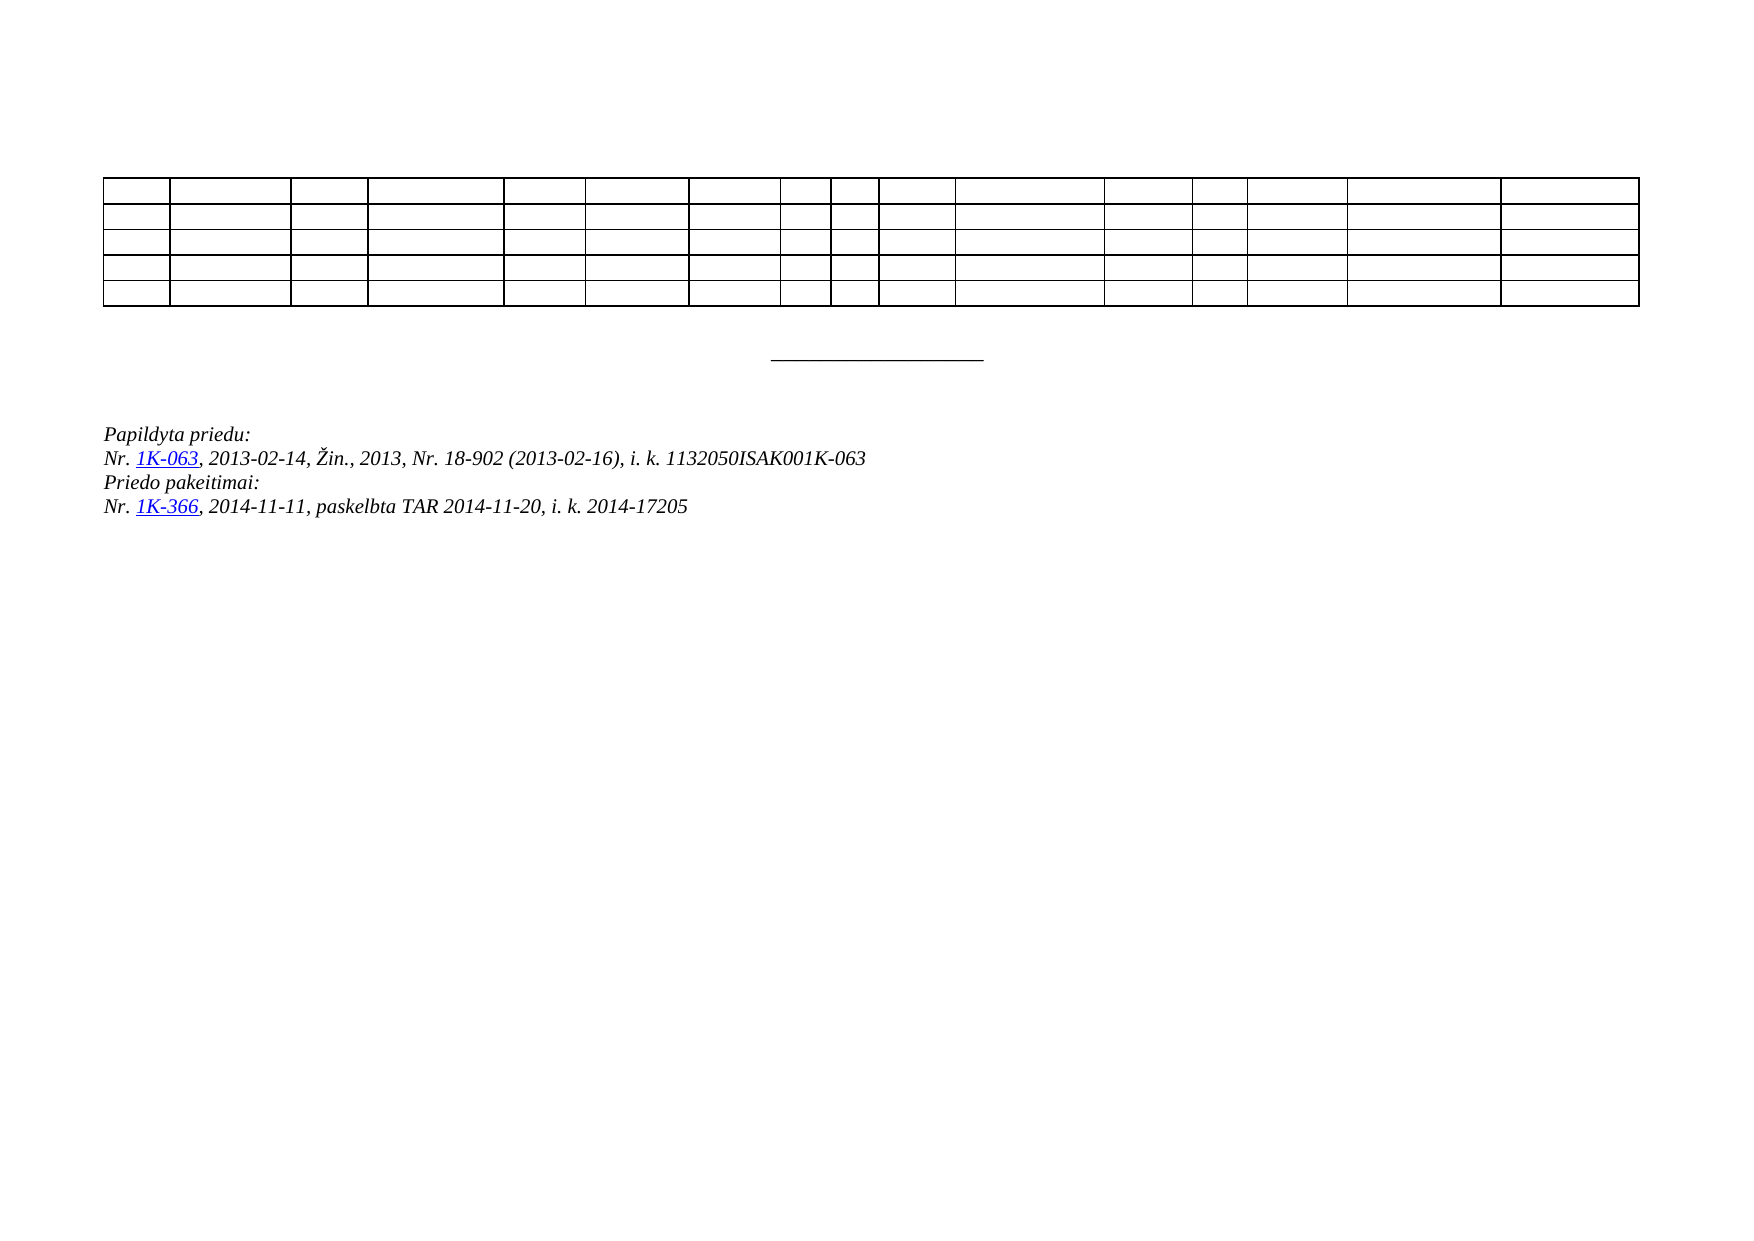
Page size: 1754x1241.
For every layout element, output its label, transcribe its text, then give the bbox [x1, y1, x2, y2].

table_cell [690, 256, 780, 280]
table_cell [880, 281, 955, 305]
table_cell [171, 205, 290, 228]
table_cell [1105, 281, 1192, 305]
table_cell [104, 179, 169, 203]
table_cell [781, 281, 830, 305]
table_cell [292, 281, 367, 305]
table_cell [292, 256, 367, 280]
table_cell [369, 179, 503, 203]
table_cell [1248, 205, 1347, 228]
table_cell [505, 179, 585, 203]
table_cell [586, 281, 688, 305]
table_cell [505, 281, 585, 305]
table_cell [832, 256, 878, 280]
text _________________ [103, 336, 1651, 364]
table_cell [1193, 205, 1247, 228]
text Priedo pakeitimai: [103, 470, 1651, 494]
table_cell [505, 230, 585, 254]
table_cell [781, 205, 830, 228]
table_cell [832, 281, 878, 305]
table_cell [781, 179, 830, 203]
table_cell [1193, 256, 1247, 280]
table_cell [956, 179, 1104, 203]
table_cell [1502, 281, 1638, 305]
table_cell [586, 205, 688, 228]
table_cell [880, 256, 955, 280]
table_cell [104, 205, 169, 228]
table_cell [369, 230, 503, 254]
table_cell [880, 205, 955, 228]
table_cell [1348, 281, 1500, 305]
table_cell [1502, 205, 1638, 228]
table_cell [690, 179, 780, 203]
table_cell [832, 179, 878, 203]
table_cell [1348, 256, 1500, 280]
table_cell [171, 230, 290, 254]
table_cell [1248, 256, 1347, 280]
table_cell [1105, 179, 1192, 203]
table_cell [505, 205, 585, 228]
table_cell [369, 205, 503, 228]
table_cell [690, 281, 780, 305]
table_cell [1105, 230, 1192, 254]
text Nr. 1K-063, 2013-02-14, Žin., 2013, Nr. 18-902 (2013-02-16), i. k. 1132050ISAK001K-063 [103, 446, 1651, 470]
table_cell [586, 179, 688, 203]
table_cell [369, 256, 503, 280]
table_cell [956, 281, 1104, 305]
table_cell [1348, 230, 1500, 254]
table_cell [292, 205, 367, 228]
table_cell [1193, 179, 1247, 203]
table_cell [1502, 256, 1638, 280]
table_cell [690, 230, 780, 254]
table_cell [956, 230, 1104, 254]
table_cell [1248, 230, 1347, 254]
table_cell [292, 179, 367, 203]
table_cell [171, 256, 290, 280]
table_cell [171, 179, 290, 203]
table_cell [1348, 179, 1500, 203]
table_cell [1248, 179, 1347, 203]
table_cell [880, 179, 955, 203]
table_cell [104, 256, 169, 280]
table_cell [1348, 205, 1500, 228]
table_cell [104, 281, 169, 305]
text Papildyta priedu: [103, 422, 1651, 446]
table_cell [171, 281, 290, 305]
table_cell [690, 205, 780, 228]
table_cell [1105, 256, 1192, 280]
table_cell [505, 256, 585, 280]
table_cell [369, 281, 503, 305]
text Nr. 1K-366, 2014-11-11, paskelbta TAR 2014-11-20, i. k. 2014-17205 [103, 494, 1651, 518]
table_cell [832, 230, 878, 254]
table_cell [586, 230, 688, 254]
table_cell [1193, 230, 1247, 254]
table_cell [832, 205, 878, 228]
table_cell [1502, 179, 1638, 203]
table_cell [1248, 281, 1347, 305]
table_cell [586, 256, 688, 280]
table_cell [1105, 205, 1192, 228]
table_cell [292, 230, 367, 254]
table_cell [104, 230, 169, 254]
table_cell [781, 230, 830, 254]
table_cell [1502, 230, 1638, 254]
table_cell [956, 205, 1104, 228]
table_cell [781, 256, 830, 280]
table_cell [880, 230, 955, 254]
table_cell [1193, 281, 1247, 305]
table_cell [956, 256, 1104, 280]
